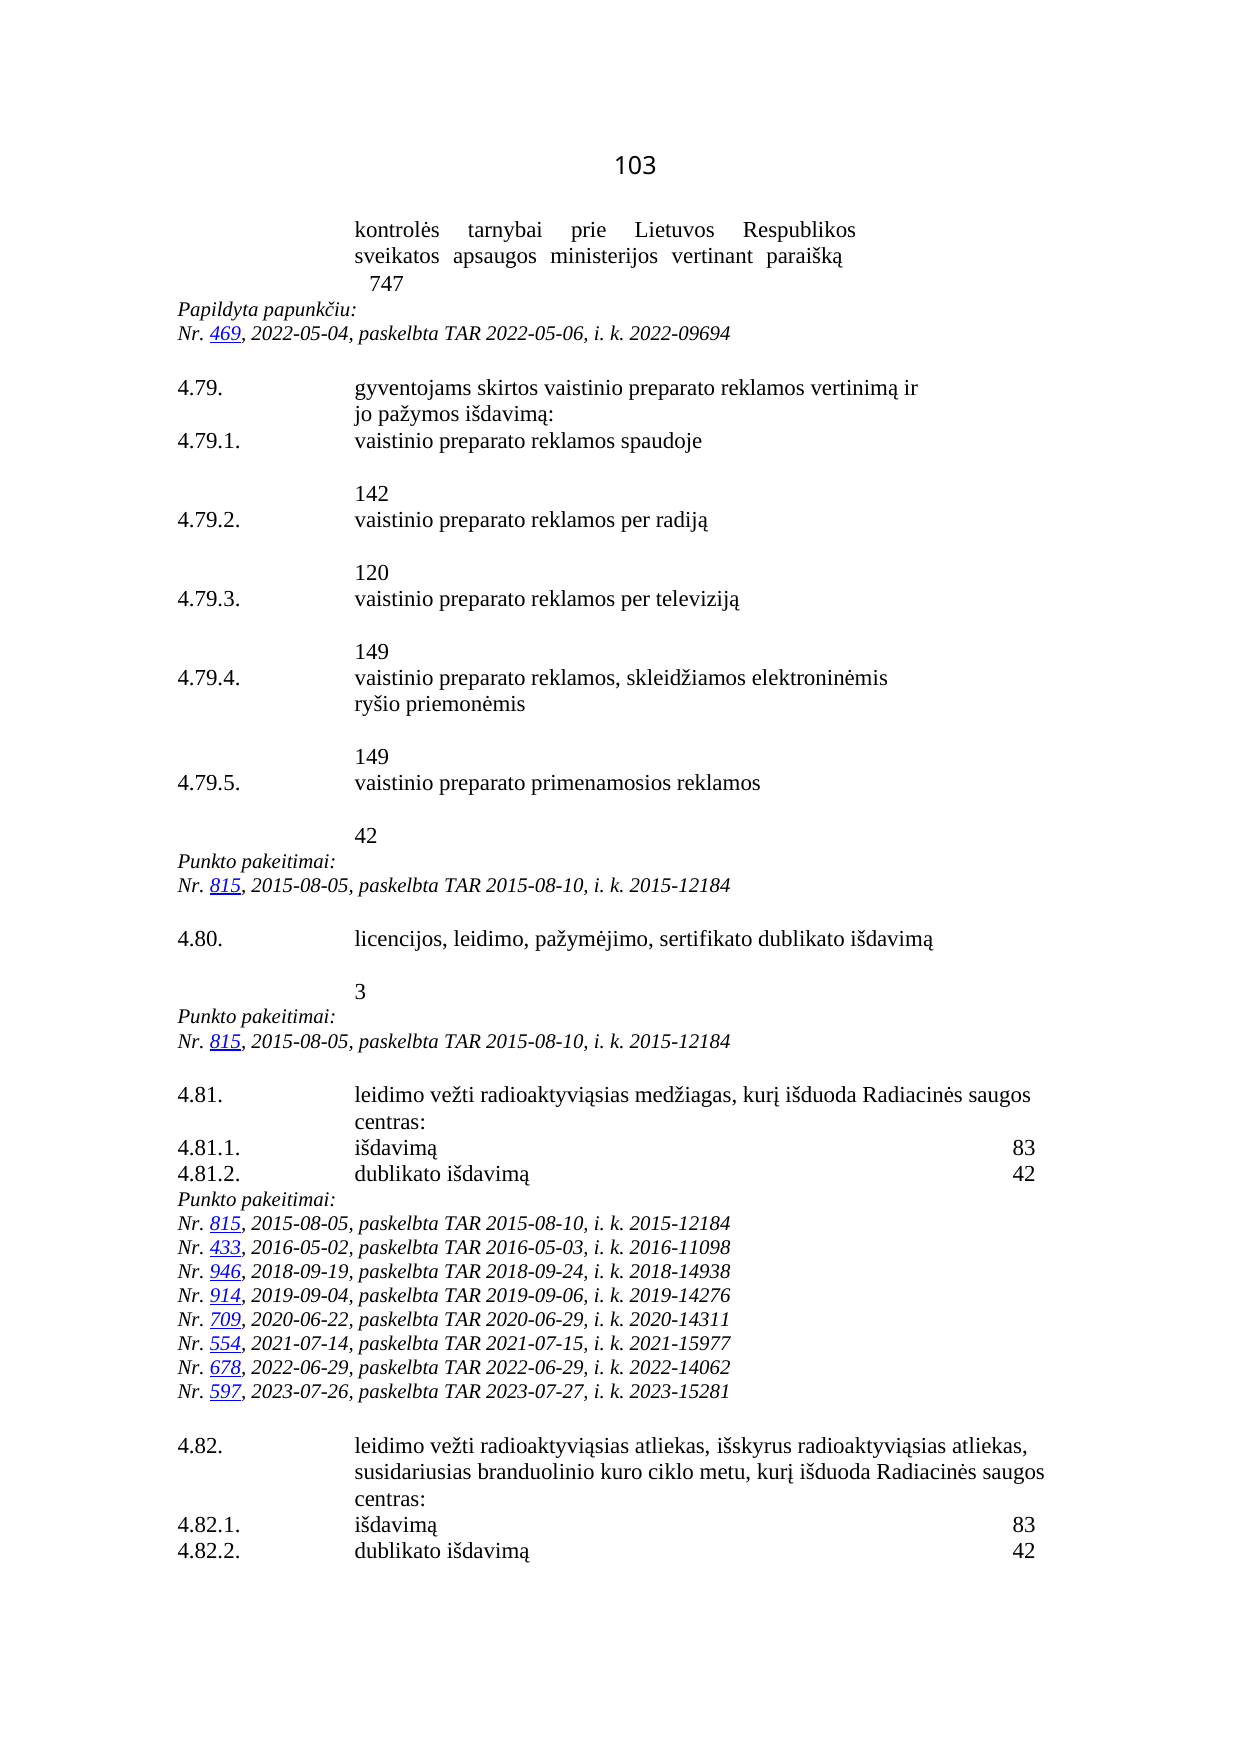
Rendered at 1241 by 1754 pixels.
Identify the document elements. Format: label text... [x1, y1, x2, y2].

text Nr. 554, 2021-07-14, paskelbta TAR 2021-07-15, i. k. 2021-15977 [177, 1331, 1092, 1355]
text kontrolės tarnybai prie Lietuvos Respublikos sveikatos apsaugos ministerijos vertinant paraišką 747 [177, 216, 856, 297]
text Punkto pakeitimai: [177, 1004, 1092, 1028]
text Nr. 597, 2023-07-26, paskelbta TAR 2023-07-27, i. k. 2023-15281 [177, 1379, 1092, 1403]
text Punkto pakeitimai: [177, 848, 1092, 873]
text Nr. 815, 2015-08-05, paskelbta TAR 2015-08-10, i. k. 2015-12184 [177, 873, 1092, 897]
text 4.82. leidimo vežti radioaktyviąsias atliekas, išskyrus radioaktyviąsias atliekas, susidariusias branduolinio kuro ciklo metu, kurį išduoda Radiacinės saugos centras: [177, 1432, 1092, 1511]
text Nr. 946, 2018-09-19, paskelbta TAR 2018-09-24, i. k. 2018-14938 [177, 1259, 1092, 1283]
text Nr. 815, 2015-08-05, paskelbta TAR 2015-08-10, i. k. 2015-12184 [177, 1028, 1092, 1053]
text 4.79.4. vaistinio preparato reklamos, skleidžiamos elektroninėmis [177, 664, 945, 690]
text 4.82.1. išdavimą 83 [177, 1511, 1092, 1537]
text ryšio priemonėmis 149 [354, 690, 945, 769]
text Punkto pakeitimai: [177, 1187, 1092, 1211]
text 4.80. licencijos, leidimo, pažymėjimo, sertifikato dublikato išdavimą 3 [177, 925, 945, 1004]
text 4.81.2. dublikato išdavimą 42 [177, 1160, 1092, 1187]
text 4.82.2. dublikato išdavimą 42 [177, 1537, 1092, 1564]
text 4.81.1. išdavimą 83 [177, 1134, 1092, 1160]
text 4.81. leidimo vežti radioaktyviąsias medžiagas, kurį išduoda Radiacinės saugos centras: [177, 1081, 1092, 1134]
text jo pažymos išdavimą: [354, 401, 945, 427]
text 4.79.3. vaistinio preparato reklamos per televiziją 149 [177, 585, 945, 664]
text Nr. 914, 2019-09-04, paskelbta TAR 2019-09-06, i. k. 2019-14276 [177, 1283, 1092, 1307]
text 4.79.1. vaistinio preparato reklamos spaudoje 142 [177, 427, 945, 506]
text Nr. 469, 2022-05-04, paskelbta TAR 2022-05-06, i. k. 2022-09694 [177, 321, 1092, 345]
text Nr. 815, 2015-08-05, paskelbta TAR 2015-08-10, i. k. 2015-12184 [177, 1211, 1092, 1235]
text Nr. 433, 2016-05-02, paskelbta TAR 2016-05-03, i. k. 2016-11098 [177, 1235, 1092, 1259]
text Papildyta papunkčiu: [177, 297, 1092, 321]
text Nr. 678, 2022-06-29, paskelbta TAR 2022-06-29, i. k. 2022-14062 [177, 1355, 1092, 1379]
text 4.79.5. vaistinio preparato primenamosios reklamos 42 [177, 769, 945, 848]
text Nr. 709, 2020-06-22, paskelbta TAR 2020-06-29, i. k. 2020-14311 [177, 1307, 1092, 1331]
text 4.79. gyventojams skirtos vaistinio preparato reklamos vertinimą ir [177, 374, 945, 401]
text 4.79.2. vaistinio preparato reklamos per radiją 120 [177, 506, 945, 585]
